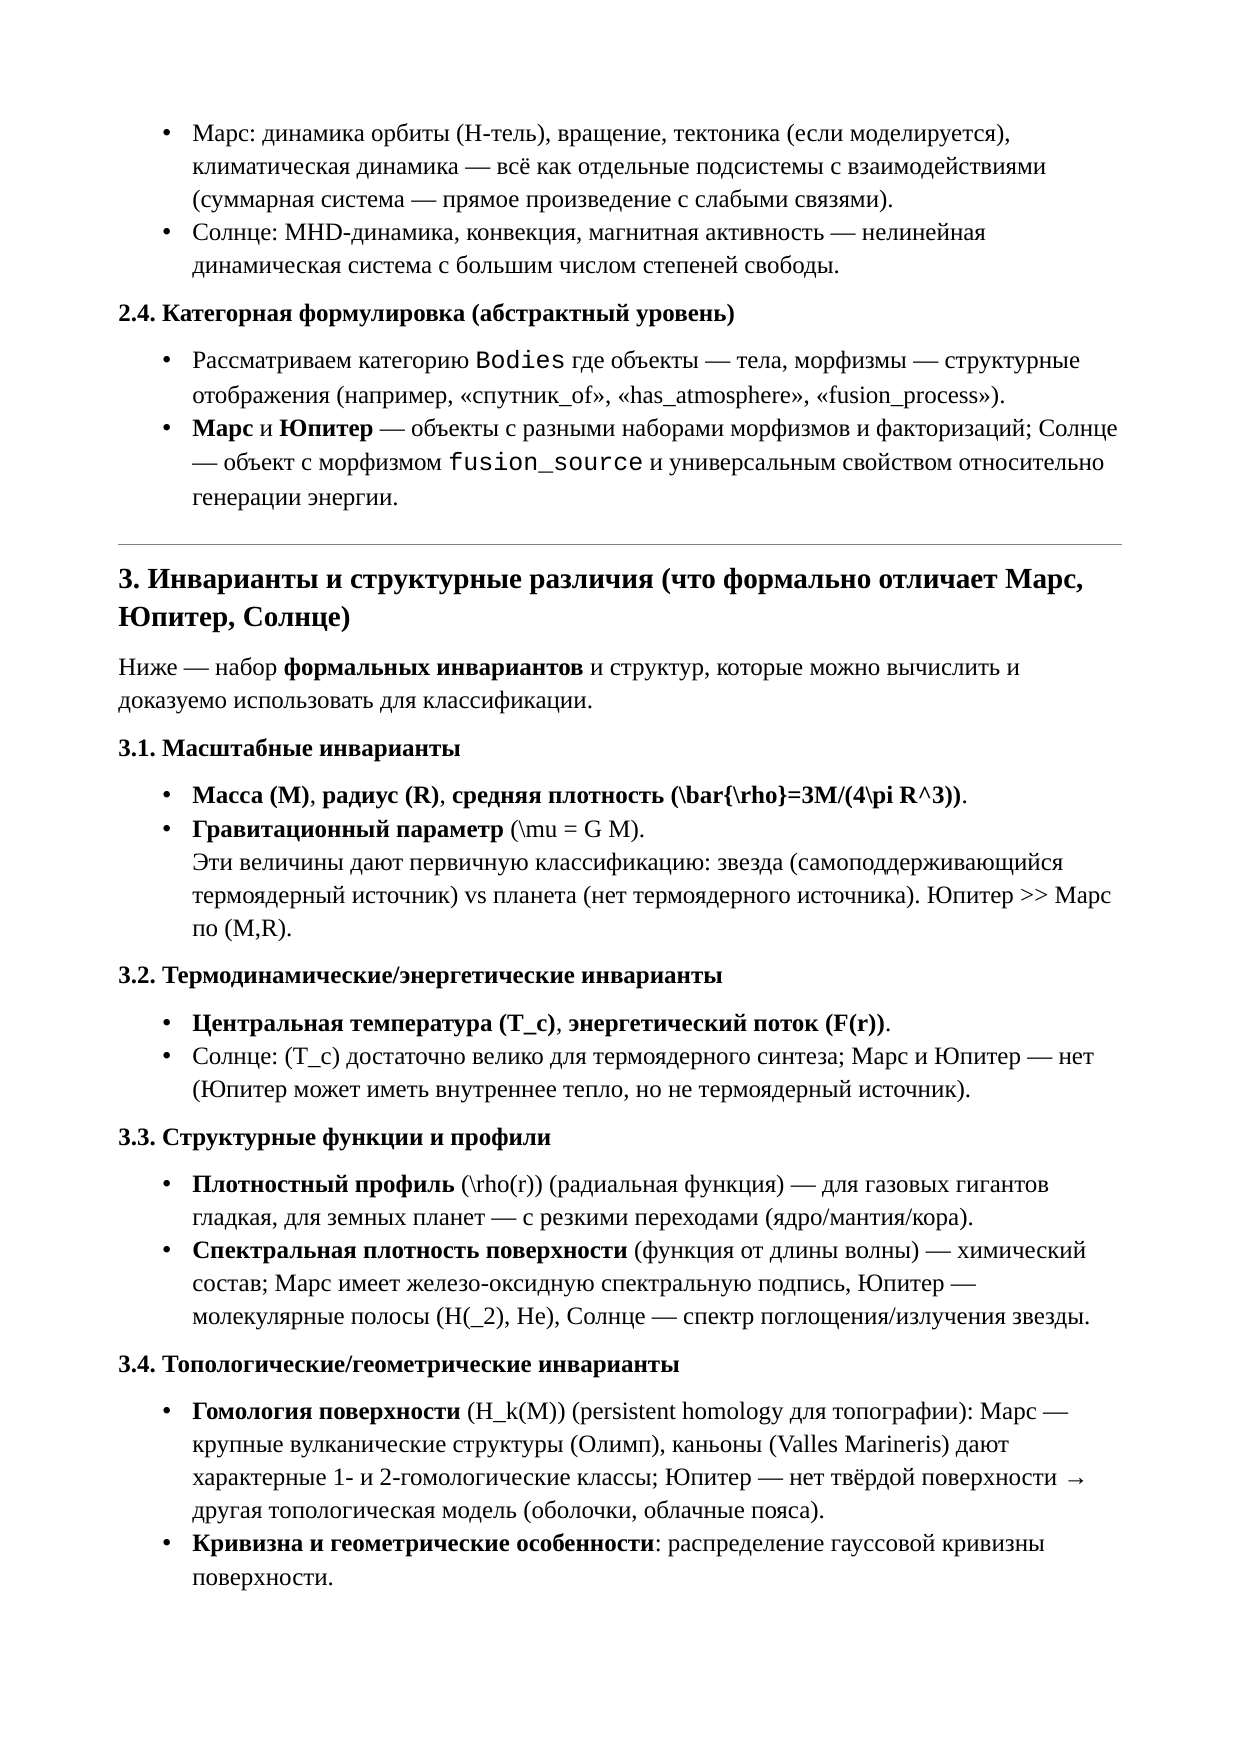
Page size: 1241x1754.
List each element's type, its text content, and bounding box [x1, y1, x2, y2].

list Солнце: MHD‑динамика, конвекция, магнитная активность — нелинейная динамическая система с большим числом степеней свободы. [162, 217, 1122, 279]
subtitle 3.1. Масштабные инварианты [118, 733, 1122, 762]
list Марс и Юпитер — объекты с разными наборами морфизмов и факторизаций; Солнце — объект с морфизмом fusion_source и универсальным свойством относительно генерации энергии. [162, 413, 1122, 510]
subtitle 3.4. Топологические/геометрические инварианты [118, 1349, 1122, 1378]
list Гравитационный параметр (\mu = G M). Эти величины дают первичную классификацию: звезда (самоподдерживающийся термоядерный источник) vs планета (нет термоядерного источника). Юпитер >> Марс по (M,R). [162, 814, 1122, 941]
list Плотностный профиль (\rho(r)) (радиальная функция) — для газовых гигантов гладкая, для земных планет — с резкими переходами (ядро/мантия/кора). [162, 1169, 1122, 1231]
list Масса (M), радиус (R), средняя плотность (\bar{\rho}=3M/(4\pi R^3)). [162, 781, 1122, 809]
list Гомология поверхности (H_k(M)) (persistent homology для топографии): Марс — крупные вулканические структуры (Олимп), каньоны (Valles Marineris) дают характерные 1‑ и 2‑гомологические классы; Юпитер — нет твёрдой поверхности → другая топологическая модель (оболочки, облачные пояса). [162, 1396, 1122, 1524]
list Рассматриваем категорию Bodies где объекты — тела, морфизмы — структурные отображения (например, «спутник_of», «has_atmosphere», «fusion_process»). [162, 345, 1122, 409]
text Ниже — набор формальных инвариантов и структур, которые можно вычислить и доказуемо использовать для классификации. [118, 652, 1122, 714]
list Марс: динамика орбиты (Н‑тель), вращение, тектоника (если моделируется), климатическая динамика — всё как отдельные подсистемы с взаимодействиями (суммарная система — прямое произведение с слабыми связями). [162, 118, 1122, 213]
list Спектральная плотность поверхности (функция от длины волны) — химический состав; Марс имеет железо‑оксидную спектральную подпись, Юпитер — молекулярные полосы (H(_2), He), Солнце — спектр поглощения/излучения звезды. [162, 1235, 1122, 1330]
subtitle 2.4. Категорная формулировка (абстрактный уровень) [118, 298, 1122, 327]
list Кривизна и геометрические особенности: распределение гауссовой кривизны поверхности. [162, 1528, 1122, 1590]
subtitle 3.2. Термодинамические/энергетические инварианты [118, 960, 1122, 989]
list Центральная температура (T_c), энергетический поток (F(r)). [162, 1008, 1122, 1037]
subtitle 3. Инварианты и структурные различия (что формально отличает Марс, Юпитер, Солнце) [118, 561, 1122, 633]
list Солнце: (T_c) достаточно велико для термоядерного синтеза; Марс и Юпитер — нет (Юпитер может иметь внутреннее тепло, но не термоядерный источник). [162, 1041, 1122, 1103]
subtitle 3.3. Структурные функции и профили [118, 1122, 1122, 1150]
